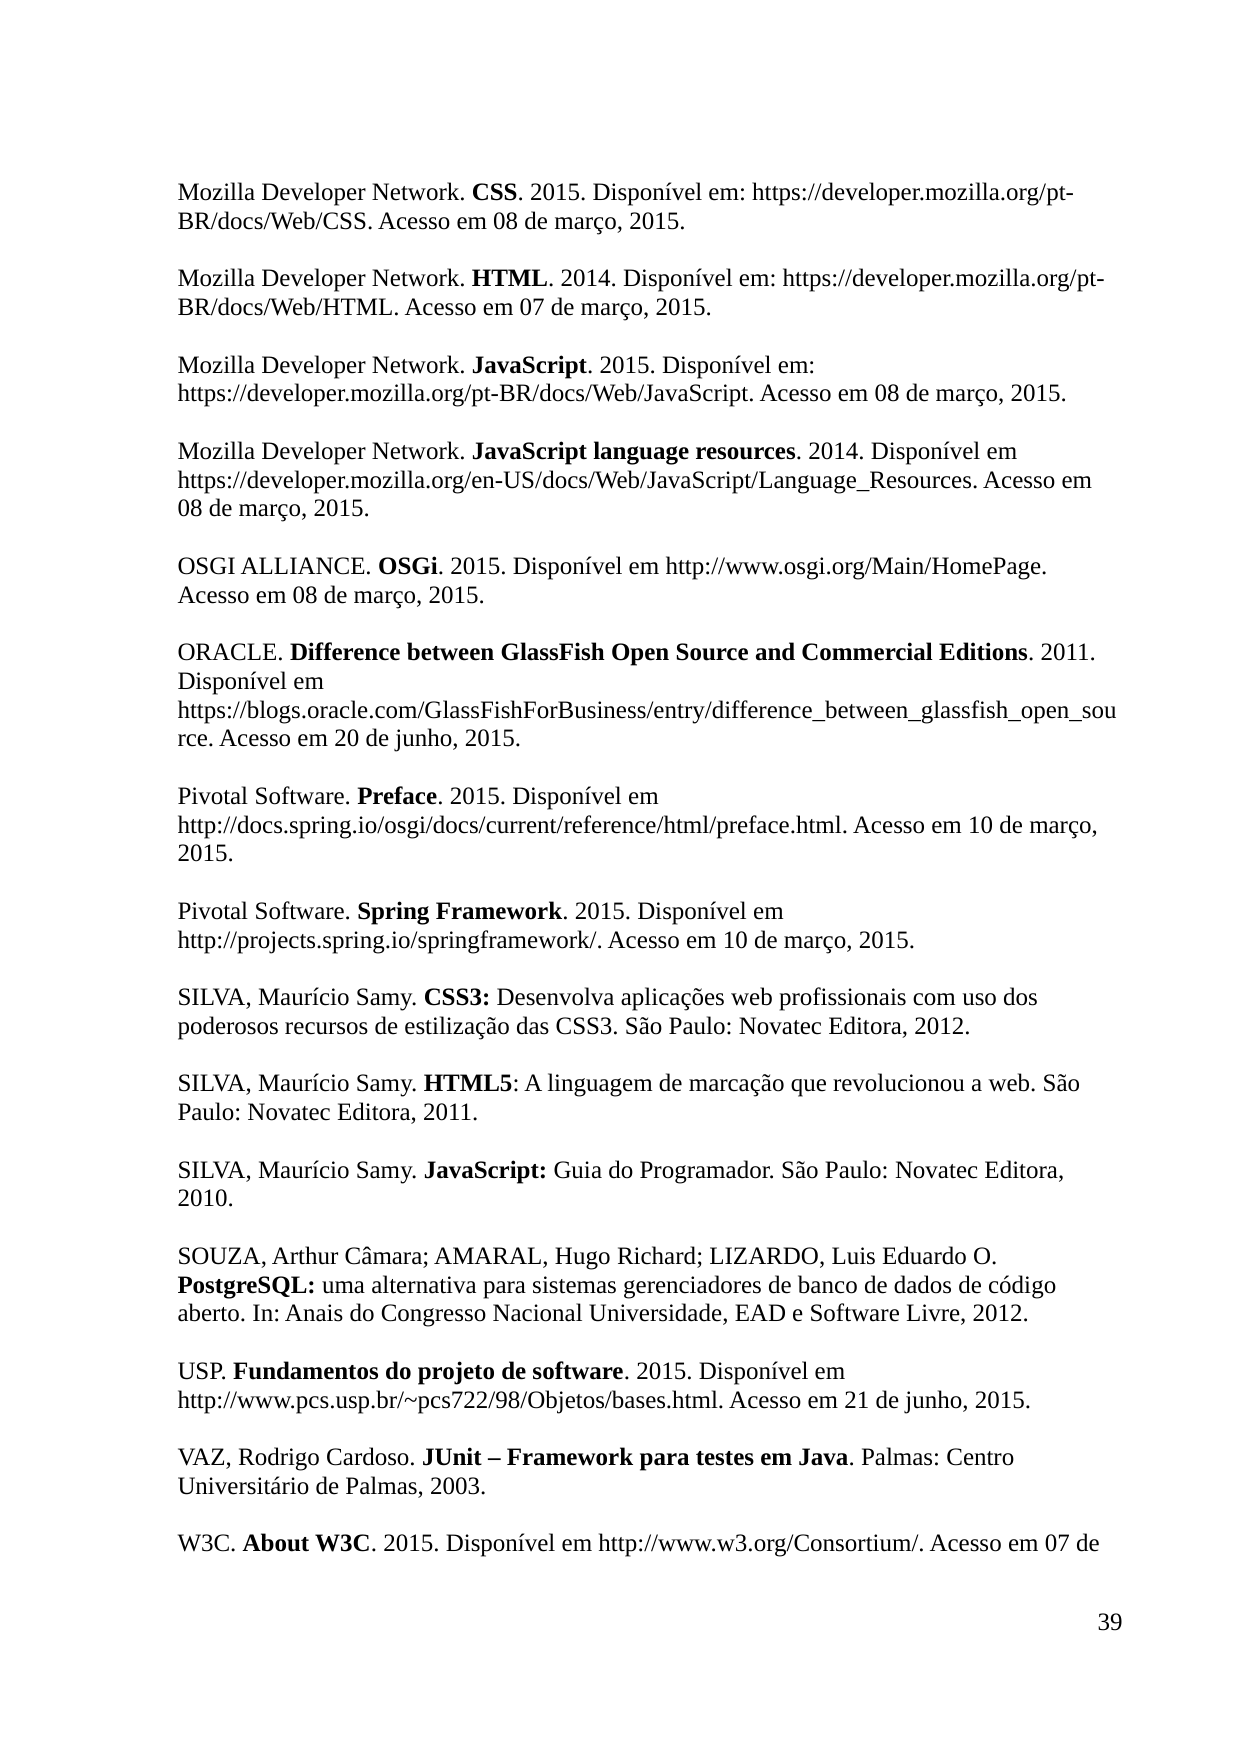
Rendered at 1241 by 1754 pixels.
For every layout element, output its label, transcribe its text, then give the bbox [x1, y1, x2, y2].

text Pivotal Software. Spring Framework. 2015. Disponível em http://projects.spring.io/springframework/. Acesso em 10 de março, 2015. [177, 896, 1122, 953]
text VAZ, Rodrigo Cardoso. JUnit – Framework para testes em Java. Palmas: Centro Universitário de Palmas, 2003. [177, 1442, 1122, 1500]
text SILVA, Maurício Samy. JavaScript: Guia do Programador. São Paulo: Novatec Editora, 2010. [177, 1155, 1122, 1212]
text USP. Fundamentos do projeto de software. 2015. Disponível em http://www.pcs.usp.br/~pcs722/98/Objetos/bases.html. Acesso em 21 de junho, 2015. [177, 1356, 1122, 1413]
text Mozilla Developer Network. CSS. 2015. Disponível em: https://developer.mozilla.org/pt-BR/docs/Web/CSS. Acesso em 08 de março, 2015. [177, 177, 1122, 235]
text Pivotal Software. Preface. 2015. Disponível em http://docs.spring.io/osgi/docs/current/reference/html/preface.html. Acesso em 10 de março, 2015. [177, 781, 1122, 867]
text Mozilla Developer Network. JavaScript. 2015. Disponível em: https://developer.mozilla.org/pt-BR/docs/Web/JavaScript. Acesso em 08 de março, 2015. [177, 350, 1122, 407]
text SILVA, Maurício Samy. HTML5: A linguagem de marcação que revolucionou a web. São Paulo: Novatec Editora, 2011. [177, 1068, 1122, 1126]
text SOUZA, Arthur Câmara; AMARAL, Hugo Richard; LIZARDO, Luis Eduardo O. PostgreSQL: uma alternativa para sistemas gerenciadores de banco de dados de código aberto. In: Anais do Congresso Nacional Universidade, EAD e Software Livre, 2012. [177, 1241, 1122, 1327]
text ORACLE. Difference between GlassFish Open Source and Commercial Editions. 2011. Disponível em https://blogs.oracle.com/GlassFishForBusiness/entry/difference_between_glassfish_open_source. Acesso em 20 de junho, 2015. [177, 637, 1122, 752]
text W3C. About W3C. 2015. Disponível em http://www.w3.org/Consortium/. Acesso em 07 de [177, 1528, 1122, 1557]
text Mozilla Developer Network. JavaScript language resources. 2014. Disponível em https://developer.mozilla.org/en-US/docs/Web/JavaScript/Language_Resources. Acesso em 08 de março, 2015. [177, 436, 1122, 522]
text SILVA, Maurício Samy. CSS3: Desenvolva aplicações web profissionais com uso dos poderosos recursos de estilização das CSS3. São Paulo: Novatec Editora, 2012. [177, 982, 1122, 1040]
text Mozilla Developer Network. HTML. 2014. Disponível em: https://developer.mozilla.org/pt-BR/docs/Web/HTML. Acesso em 07 de março, 2015. [177, 263, 1122, 321]
text OSGI ALLIANCE. OSGi. 2015. Disponível em http://www.osgi.org/Main/HomePage. Acesso em 08 de março, 2015. [177, 551, 1122, 608]
